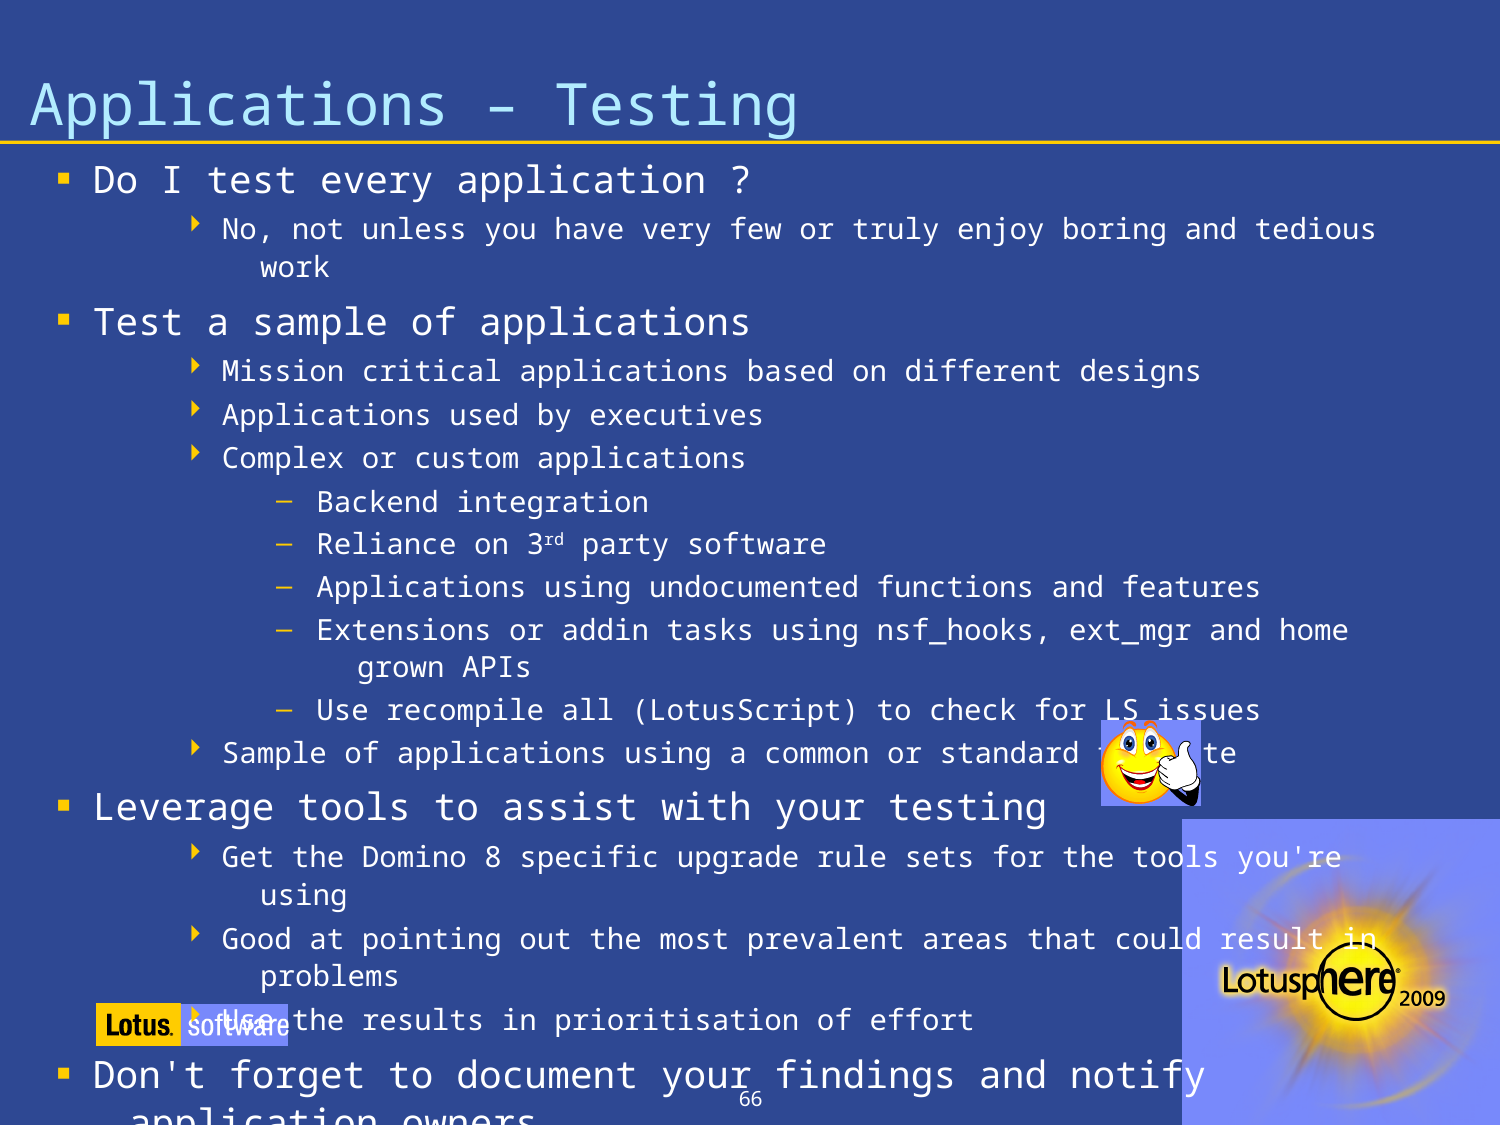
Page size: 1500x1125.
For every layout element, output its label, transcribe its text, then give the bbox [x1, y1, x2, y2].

list Do I test every application ? No, not unless you have very few or truly enjoy boring and tedious work Test a sample of applications Mission critical applications based on different designs Applications used by executives Complex or custom applications Backend integration Reliance on 3rd party software Applications using undocumented functions and features Extensions or addin tasks using nsf_hooks, ext_mgr and home grown APIs Use recompile all (LotusScript) to check for LS issues Sample of applications using a common or standard template Leverage tools to assist with your testing Get the Domino 8 specific upgrade rule sets for the tools you're using Good at pointing out the most prevalent areas that could result in problems Use the results in prioritisation of effort Don't forget to document your findings and notify application owners [53, 148, 1440, 1044]
picture [1181, 818, 1500, 1125]
title Applications – Testing [29, 62, 1382, 145]
picture [1100, 720, 1201, 807]
